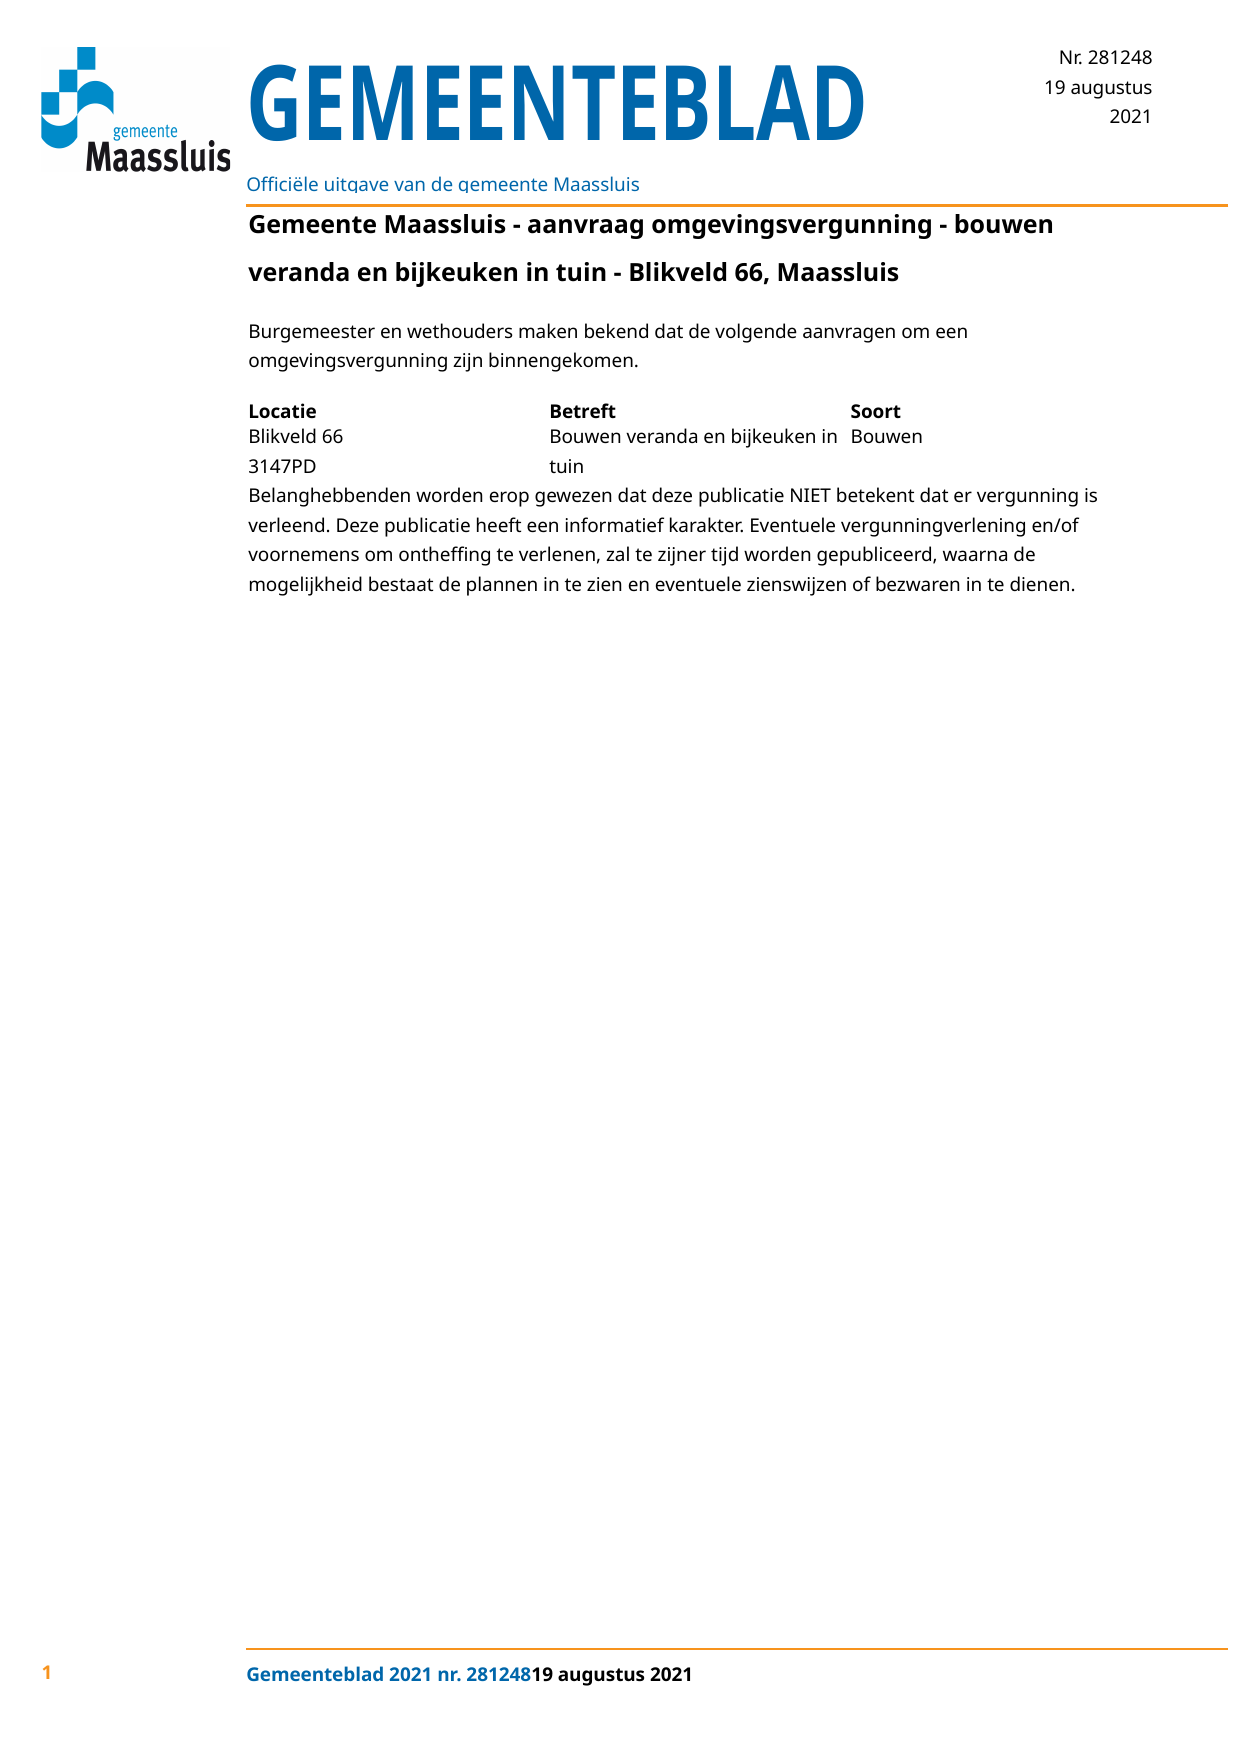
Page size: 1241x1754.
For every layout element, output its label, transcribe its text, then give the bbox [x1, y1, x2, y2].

table_header Betreft [549, 398, 850, 424]
picture [41, 47, 77, 92]
text Belanghebbenden worden erop gewezen dat deze publicatie NIET betekent dat er vergunning is verleend. Deze publicatie heeft een informatief karakter. Eventuele vergunningverlening en/of voornemens om ontheffing te verlenen, zal te zijner tijd worden gepubliceerd, waarna de mogelijkheid bestaat de plannen in te zien en eventuele zienswijzen of bezwaren in te dienen. [248, 482, 1152, 597]
text Gemeente Maassluis - aanvraag omgevingsvergunning - bouwen veranda en bijkeuken in tuin - Blikveld 66, Maassluis [248, 207, 1152, 288]
table_header Soort [850, 398, 1152, 424]
table_cell Bouwen [850, 424, 1152, 479]
picture [41, 47, 231, 172]
text Burgemeester en wethouders maken bekend dat de volgende aanvragen om een omgevingsvergunning zijn binnengekomen. [248, 318, 1152, 373]
table_cell Bouwen veranda en bijkeuken in tuin [549, 424, 850, 479]
table_cell Blikveld 66 3147PD [248, 424, 549, 479]
table_header Locatie [248, 398, 549, 424]
